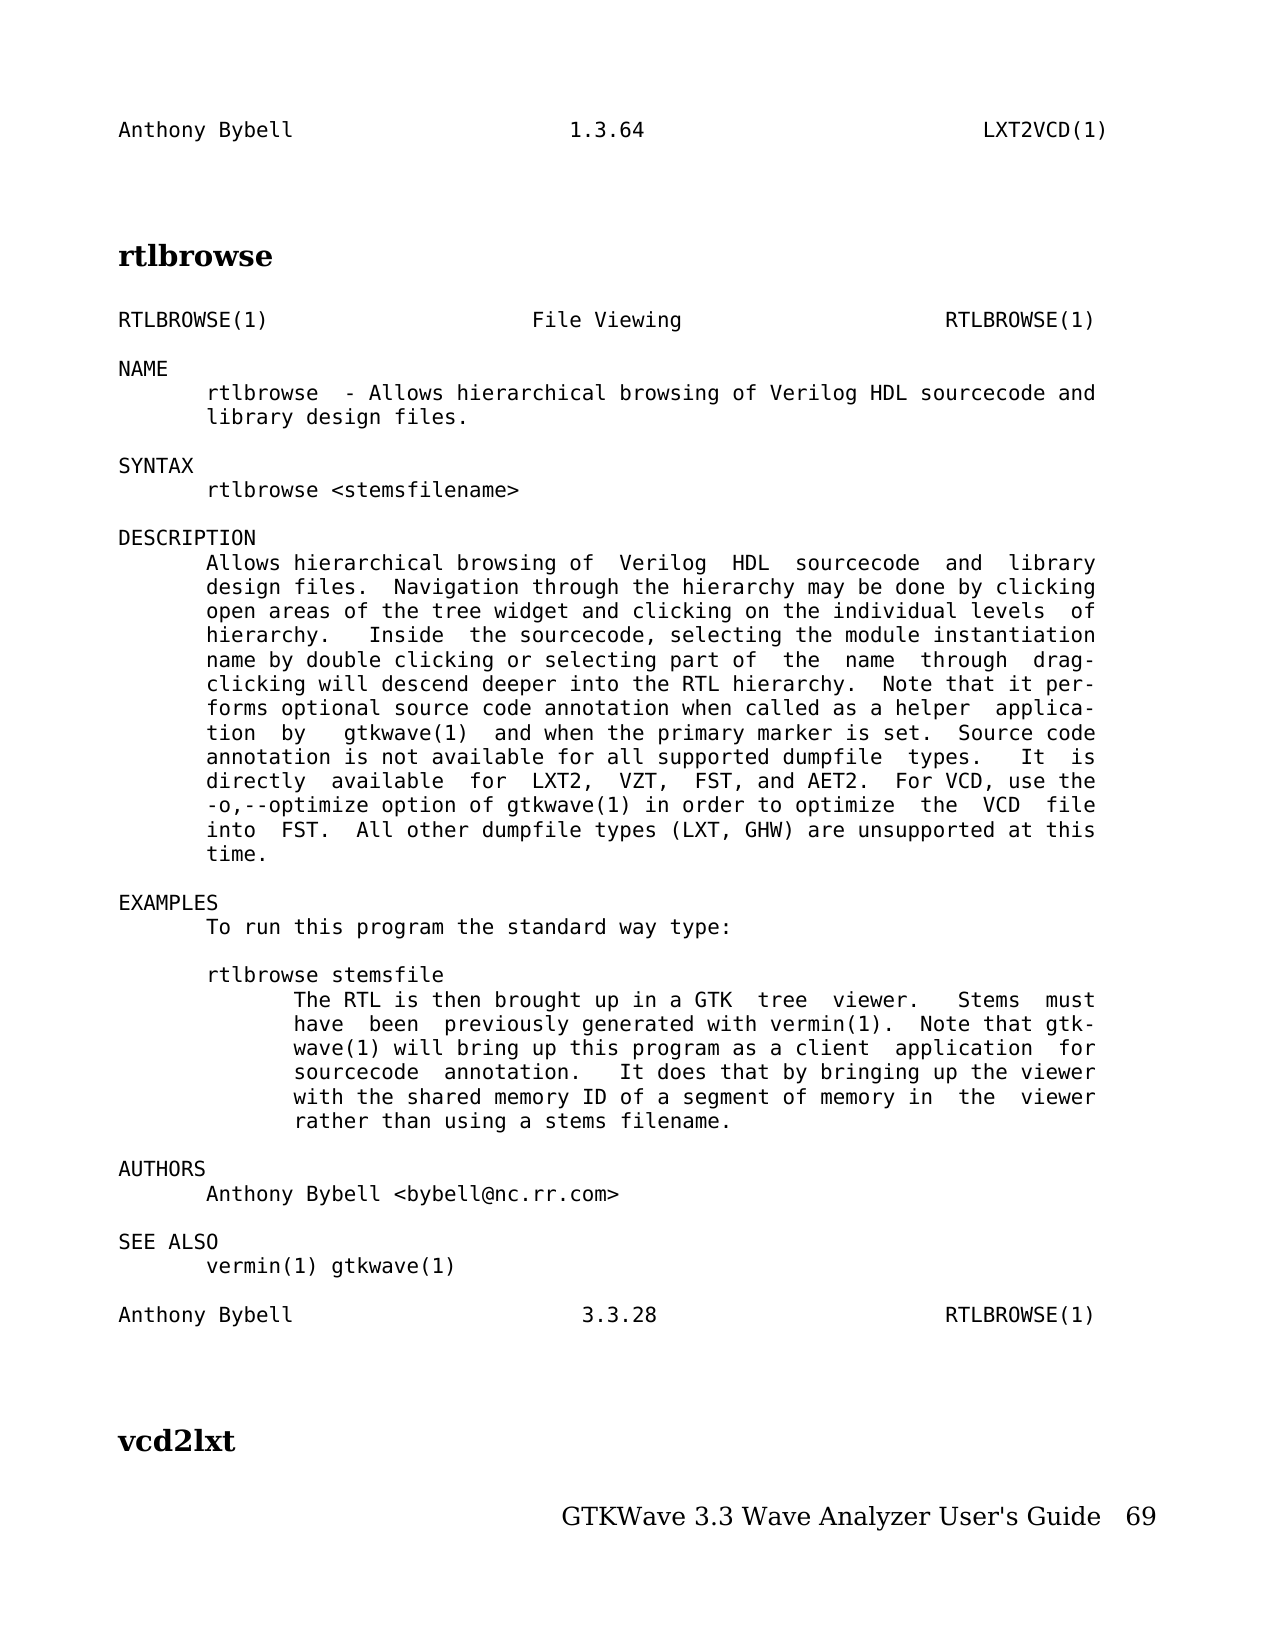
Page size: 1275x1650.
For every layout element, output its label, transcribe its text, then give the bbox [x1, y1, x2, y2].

text rather than using a stems filename. [118, 1109, 1157, 1133]
text open areas of the tree widget and clicking on the individual levels of [118, 599, 1157, 623]
text design files. Navigation through the hierarchy may be done by clicking [118, 575, 1157, 599]
text annotation is not available for all supported dumpfile types. It is [118, 745, 1157, 769]
text EXAMPLES [118, 891, 1157, 915]
text wave(1) will bring up this program as a client application for [118, 1036, 1157, 1060]
text forms optional source code annotation when called as a helper applica- [118, 696, 1157, 721]
text into FST. All other dumpfile types (LXT, GHW) are unsupported at this [118, 818, 1157, 842]
text -o,--optimize option of gtkwave(1) in order to optimize the VCD file [118, 793, 1157, 818]
text rtlbrowse - Allows hierarchical browsing of Verilog HDL sourcecode and [118, 381, 1157, 405]
text vermin(1) gtkwave(1) [118, 1254, 1157, 1279]
text DESCRIPTION [118, 526, 1157, 551]
text library design files. [118, 405, 1157, 429]
text with the shared memory ID of a segment of memory in the viewer [118, 1085, 1157, 1109]
text SEE ALSO [118, 1230, 1157, 1254]
text rtlbrowse stemsfile [118, 963, 1157, 988]
text Anthony Bybell 3.3.28 RTLBROWSE(1) [118, 1303, 1157, 1327]
text SYNTAX [118, 454, 1157, 478]
text name by double clicking or selecting part of the name through drag- [118, 648, 1157, 672]
text vcd2lxt [118, 1424, 1157, 1459]
text sourcecode annotation. It does that by bringing up the viewer [118, 1060, 1157, 1085]
text To run this program the standard way type: [118, 915, 1157, 939]
text hierarchy. Inside the sourcecode, selecting the module instantiation [118, 623, 1157, 648]
text rtlbrowse <stemsfilename> [118, 478, 1157, 502]
text have been previously generated with vermin(1). Note that gtk- [118, 1012, 1157, 1036]
text clicking will descend deeper into the RTL hierarchy. Note that it per- [118, 672, 1157, 696]
text directly available for LXT2, VZT, FST, and AET2. For VCD, use the [118, 769, 1157, 793]
text NAME [118, 357, 1157, 381]
text rtlbrowse [118, 239, 1157, 274]
text The RTL is then brought up in a GTK tree viewer. Stems must [118, 988, 1157, 1012]
text time. [118, 842, 1157, 866]
text Allows hierarchical browsing of Verilog HDL sourcecode and library [118, 551, 1157, 575]
text Anthony Bybell 1.3.64 LXT2VCD(1) [118, 118, 1157, 142]
text tion by gtkwave(1) and when the primary marker is set. Source code [118, 721, 1157, 745]
text RTLBROWSE(1) File Viewing RTLBROWSE(1) [118, 308, 1157, 332]
text AUTHORS [118, 1157, 1157, 1182]
text Anthony Bybell <bybell@nc.rr.com> [118, 1182, 1157, 1206]
